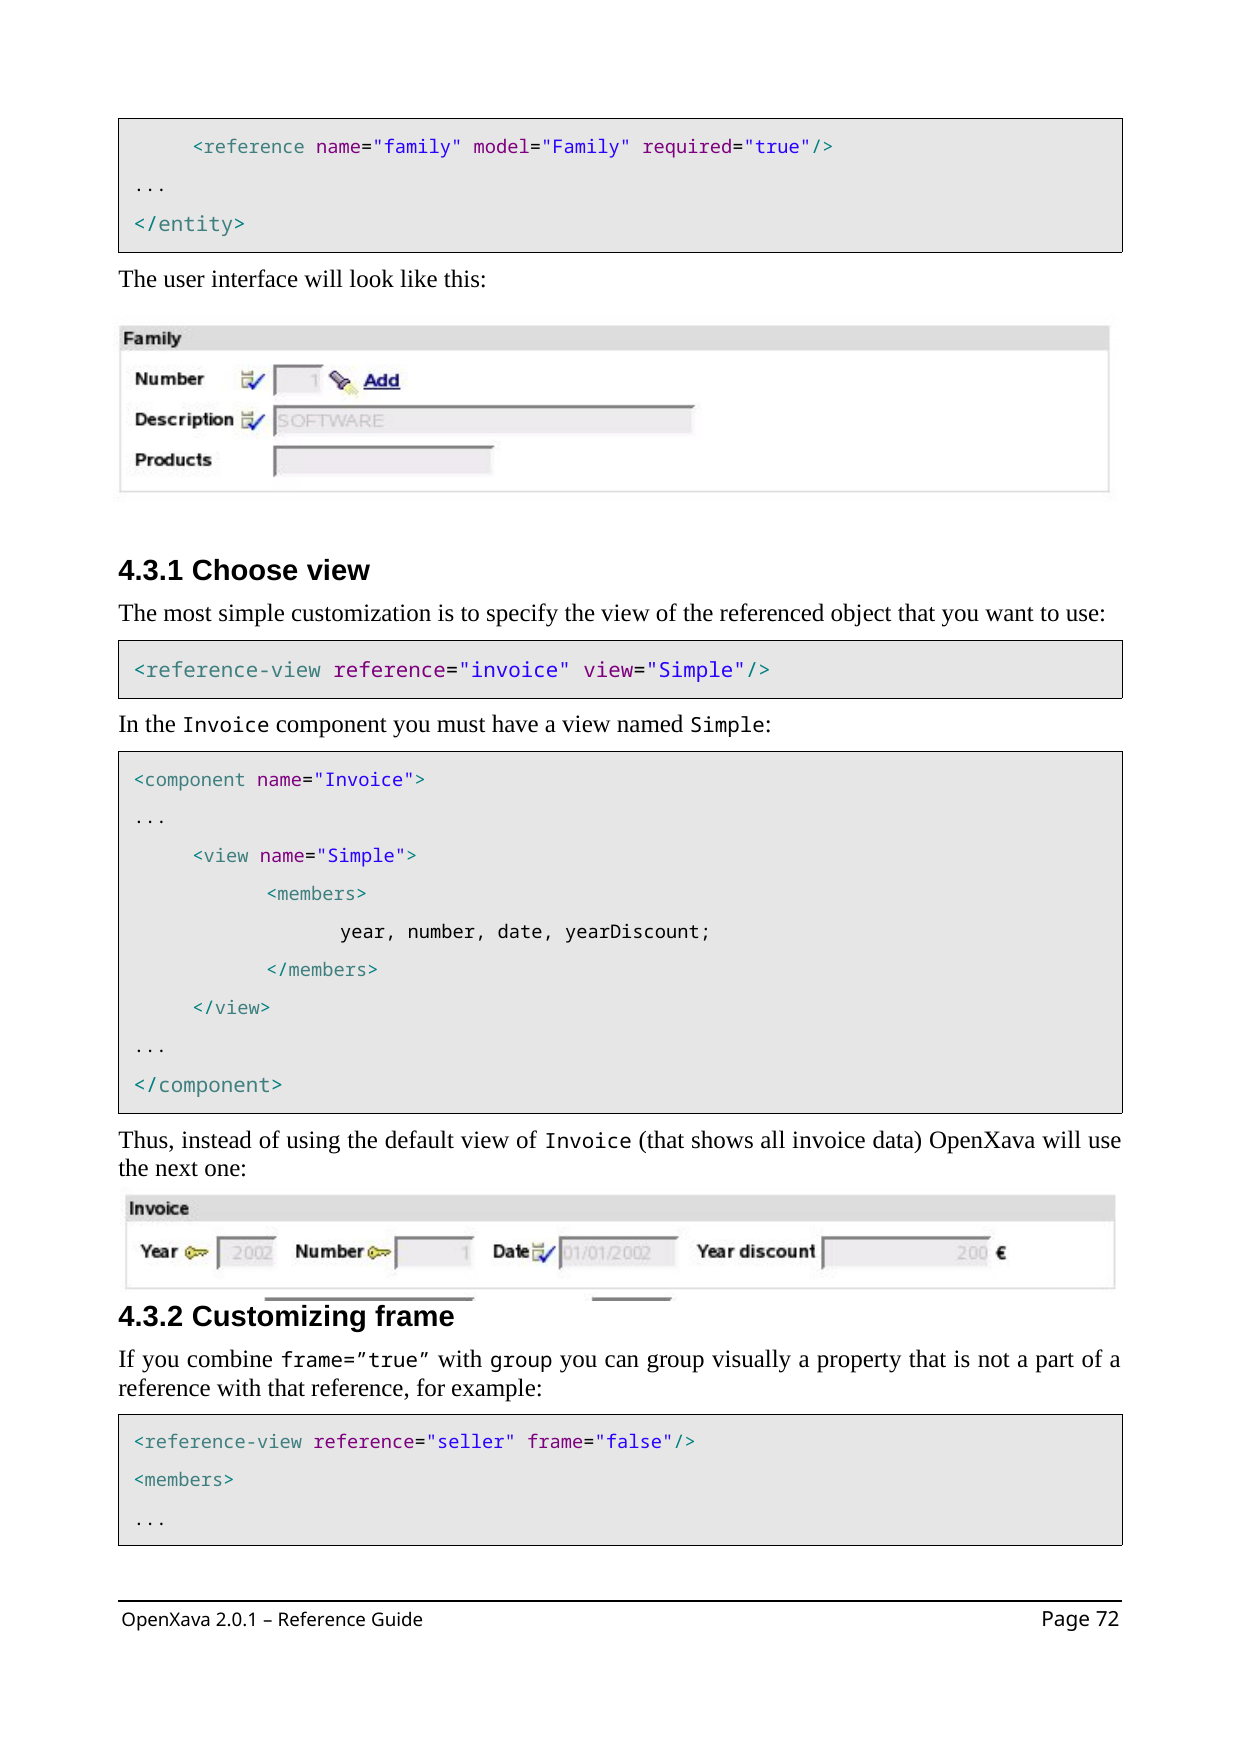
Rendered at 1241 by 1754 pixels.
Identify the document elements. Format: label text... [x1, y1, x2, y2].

text ... [119, 1490, 1122, 1545]
text <reference-view reference="invoice" view="Simple"/> [119, 641, 1122, 698]
text <members> [119, 1452, 1122, 1490]
text <view name="Simple"> [119, 827, 1122, 865]
subtitle Customizing frame [118, 1301, 1122, 1333]
text </component> [119, 1055, 1122, 1113]
subtitle Choose view [118, 554, 1122, 587]
text <reference name="family" model="Family" required="true"/> [119, 119, 1122, 156]
text In the Invoice component you must have a view named Simple: [118, 710, 1122, 738]
text Thus, instead of using the default view of Invoice (that shows all invoice data) OpenXava will use the next one: [118, 1126, 1122, 1182]
text ... [119, 789, 1122, 827]
text </entity> [119, 194, 1122, 252]
text The user interface will look like this: [118, 265, 1122, 292]
text </view> [119, 979, 1122, 1017]
text If you combine frame=”true” with group you can group visually a property that is not a part of a reference with that reference, for example: [118, 1346, 1122, 1401]
text ... [119, 1017, 1122, 1055]
picture [113, 315, 1119, 502]
text ... [119, 156, 1122, 194]
text <reference-view reference="seller" frame="false"/> [119, 1415, 1122, 1452]
text The most simple customization is to specify the view of the referenced object that you want to use: [118, 599, 1122, 627]
text year, number, date, yearDiscount; [119, 903, 1122, 941]
text </members> [119, 941, 1122, 979]
text <component name="Invoice"> [119, 752, 1122, 789]
picture [119, 1187, 1124, 1301]
text <members> [119, 865, 1122, 903]
